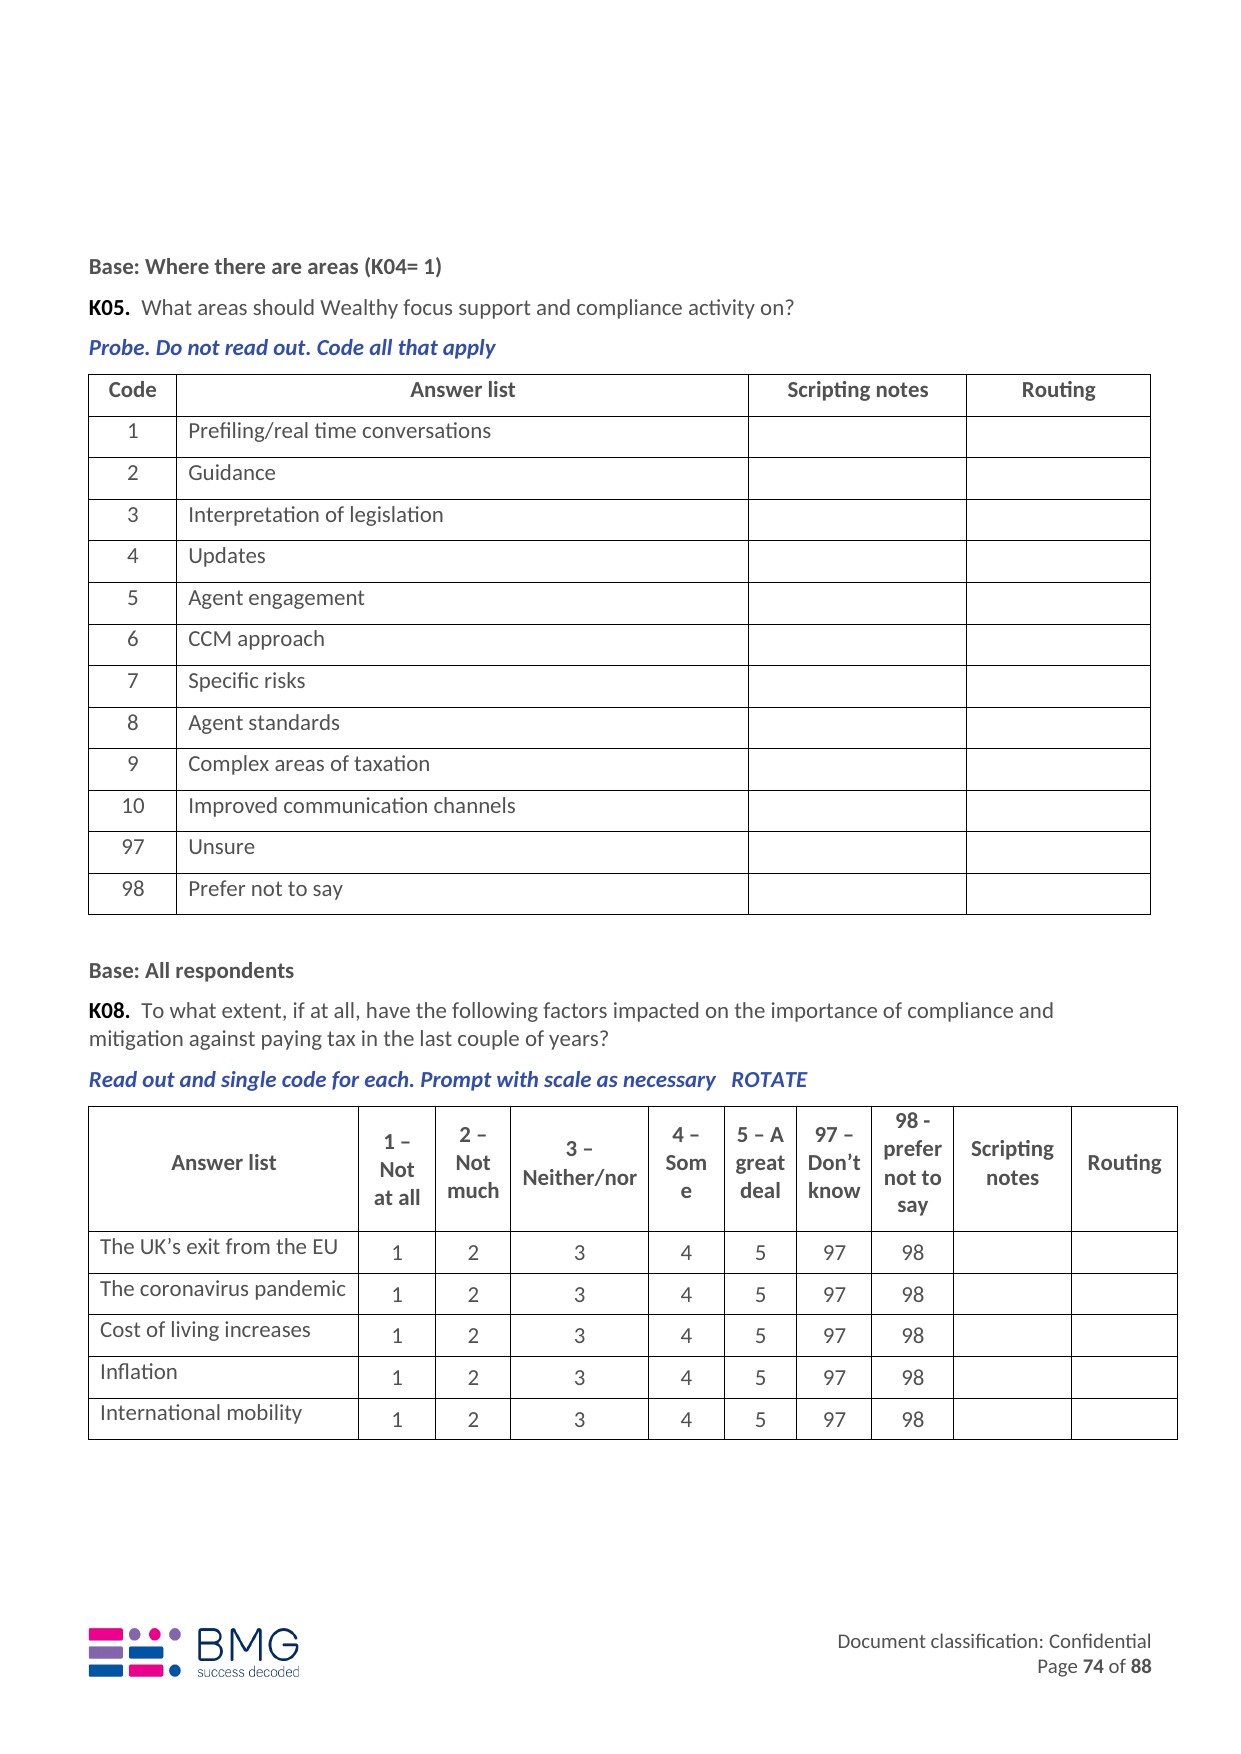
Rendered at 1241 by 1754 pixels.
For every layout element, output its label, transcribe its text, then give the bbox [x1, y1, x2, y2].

table_cell Complex areas of taxation [177, 749, 748, 790]
table_cell [954, 1315, 1071, 1356]
table_cell [967, 749, 1150, 790]
table_cell Updates [177, 541, 748, 582]
table_cell 4 [89, 541, 176, 582]
table_cell [749, 666, 966, 707]
table_cell 7 [89, 666, 176, 707]
table_cell 3 [511, 1232, 648, 1273]
table_cell 4 [649, 1399, 724, 1439]
table_cell [967, 541, 1150, 582]
table_cell [967, 500, 1150, 540]
table_cell [967, 583, 1150, 623]
table_cell 2 [436, 1399, 510, 1439]
table_cell Guidance [177, 458, 748, 499]
text Base: Where there are areas (K04= 1) [89, 252, 1152, 281]
table_cell 2 [436, 1274, 510, 1314]
table_cell 3 [511, 1315, 648, 1356]
table_cell [749, 708, 966, 748]
table_cell 3 [511, 1399, 648, 1439]
text Read out and single code for each. Prompt with scale as necessary ROTATE [89, 1065, 1152, 1093]
table_cell [749, 417, 966, 457]
table_cell 4 [649, 1357, 724, 1397]
table_header Answer list [177, 375, 748, 416]
table_cell 3 [89, 500, 176, 540]
table_cell Unsure [177, 832, 748, 873]
table_cell [749, 832, 966, 873]
table_cell 1 [359, 1357, 435, 1397]
table_cell Inflation [89, 1357, 358, 1397]
table_cell Prefiling/real time conversations [177, 417, 748, 457]
table_cell International mobility [89, 1399, 358, 1439]
table_cell Cost of living increases [89, 1315, 358, 1356]
table_cell [967, 625, 1150, 665]
table_cell [749, 583, 966, 623]
table_header Routing [1072, 1107, 1177, 1231]
table_cell 98 [89, 874, 176, 914]
table_cell 97 [797, 1399, 871, 1439]
table_header 4 – Some [649, 1107, 724, 1231]
table_cell Specific risks [177, 666, 748, 707]
table_cell 4 [649, 1232, 724, 1273]
table_cell The UK’s exit from the EU [89, 1232, 358, 1273]
table_cell [749, 625, 966, 665]
table_cell 4 [649, 1274, 724, 1314]
table_cell 5 [725, 1232, 796, 1273]
table_cell [749, 749, 966, 790]
text Base: All respondents [89, 956, 1152, 984]
table_cell 6 [89, 625, 176, 665]
table_cell 1 [359, 1315, 435, 1356]
table_cell 2 [436, 1357, 510, 1397]
table_cell CCM approach [177, 625, 748, 665]
table_cell 97 [797, 1232, 871, 1273]
table_cell Prefer not to say [177, 874, 748, 914]
text Probe. Do not read out. Code all that apply [89, 333, 1152, 362]
table_cell 1 [89, 417, 176, 457]
table_cell 4 [649, 1315, 724, 1356]
table_cell 5 [725, 1274, 796, 1314]
table_cell [1072, 1232, 1177, 1273]
table_cell 2 [89, 458, 176, 499]
table_cell [954, 1399, 1071, 1439]
table_cell 98 [872, 1232, 953, 1273]
table_header 2 – Not much [436, 1107, 510, 1231]
table_cell 1 [359, 1399, 435, 1439]
table_cell [1072, 1357, 1177, 1397]
table_cell [1072, 1315, 1177, 1356]
table_cell 2 [436, 1232, 510, 1273]
table_header 5 – A great deal [725, 1107, 796, 1231]
text K08. To what extent, if at all, have the following factors impacted on the importance of compliance and mitigation against paying tax in the last couple of years? [89, 996, 1152, 1052]
table_cell [967, 458, 1150, 499]
table_cell [954, 1232, 1071, 1273]
table_cell 3 [511, 1357, 648, 1397]
table_cell [749, 874, 966, 914]
table_cell [749, 500, 966, 540]
table_cell 1 [359, 1274, 435, 1314]
table_cell [749, 791, 966, 831]
table_cell 97 [797, 1274, 871, 1314]
table_header Answer list [89, 1107, 358, 1231]
table_cell The coronavirus pandemic [89, 1274, 358, 1314]
table_cell [967, 666, 1150, 707]
table_cell 98 [872, 1274, 953, 1314]
table_cell 97 [89, 832, 176, 873]
table_cell [967, 832, 1150, 873]
table_cell [749, 541, 966, 582]
table_cell [967, 874, 1150, 914]
table_cell Interpretation of legislation [177, 500, 748, 540]
table_header Scripting notes [954, 1107, 1071, 1231]
table_header Code [89, 375, 176, 416]
table_cell 97 [797, 1315, 871, 1356]
table_cell [1072, 1399, 1177, 1439]
table_header Routing [967, 375, 1150, 416]
table_cell [967, 417, 1150, 457]
table_header 1 – Not at all [359, 1107, 435, 1231]
table_cell [967, 708, 1150, 748]
table_cell 9 [89, 749, 176, 790]
table_cell [954, 1274, 1071, 1314]
text K05. What areas should Wealthy focus support and compliance activity on? [89, 293, 1152, 321]
table_cell 98 [872, 1315, 953, 1356]
table_cell 5 [725, 1399, 796, 1439]
table_header Scripting notes [749, 375, 966, 416]
table_cell 3 [511, 1274, 648, 1314]
table_cell Agent standards [177, 708, 748, 748]
table_cell [954, 1357, 1071, 1397]
table_cell 5 [725, 1315, 796, 1356]
table_cell [749, 458, 966, 499]
table_cell 8 [89, 708, 176, 748]
table_cell 5 [89, 583, 176, 623]
table_cell 1 [359, 1232, 435, 1273]
table_cell 97 [797, 1357, 871, 1397]
table_header 97 – Don’t know [797, 1107, 871, 1231]
table_cell 98 [872, 1357, 953, 1397]
table_cell [1072, 1274, 1177, 1314]
table_cell Agent engagement [177, 583, 748, 623]
table_cell Improved communication channels [177, 791, 748, 831]
table_cell 2 [436, 1315, 510, 1356]
table_cell 5 [725, 1357, 796, 1397]
table_cell 10 [89, 791, 176, 831]
table_cell [967, 791, 1150, 831]
table_header 3 – Neither/nor [511, 1107, 648, 1231]
table_header 98 - prefer not to say [872, 1107, 953, 1231]
table_cell 98 [872, 1399, 953, 1439]
